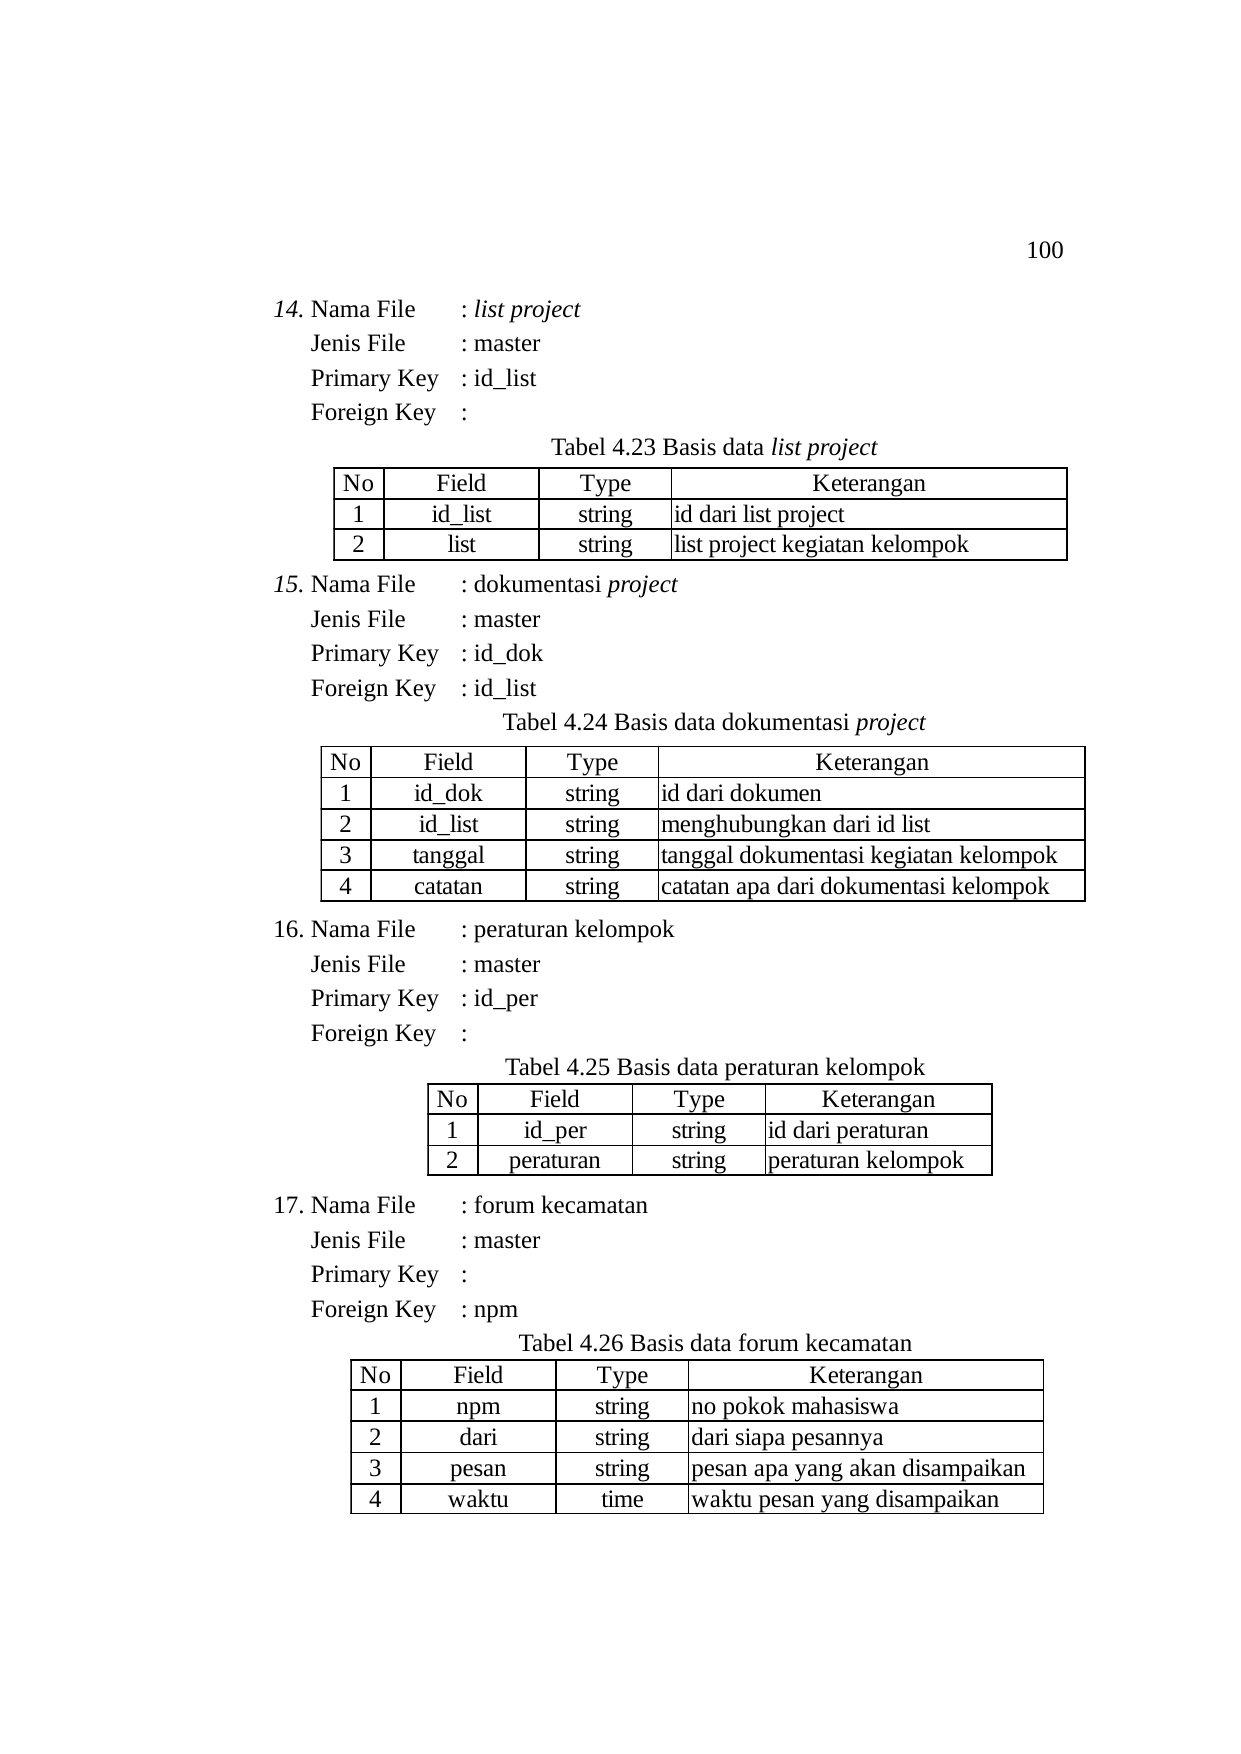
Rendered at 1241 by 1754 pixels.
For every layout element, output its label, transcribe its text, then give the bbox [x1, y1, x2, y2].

text Tabel 4.24 Basis data dokumentasi project [367, 707, 1063, 736]
text Foreign Key : id_list [273, 673, 1063, 702]
text Foreign Key : npm [273, 1294, 1063, 1322]
text Primary Key : id_list [273, 363, 1063, 391]
text Jenis File : master [273, 328, 1063, 357]
text Foreign Key : [273, 397, 1063, 426]
text Primary Key : id_per [273, 983, 1063, 1012]
text Primary Key : id_dok [273, 638, 1063, 667]
list Nama File : list project [273, 294, 1063, 322]
list Nama File : dokumentasi project [273, 569, 1063, 598]
text Primary Key : [273, 1259, 1063, 1288]
text Tabel 4.25 Basis data peraturan kelompok [367, 1052, 1063, 1081]
text Foreign Key : [273, 1018, 1063, 1047]
list Nama File : forum kecamatan [273, 1190, 1063, 1219]
list Nama File : peraturan kelompok [273, 914, 1063, 943]
text Jenis File : master [273, 949, 1063, 978]
text Jenis File : master [273, 1225, 1063, 1253]
text Jenis File : master [273, 604, 1063, 633]
text Tabel 4.23 Basis data list project [367, 432, 1063, 460]
text Tabel 4.26 Basis data forum kecamatan [367, 1328, 1063, 1357]
